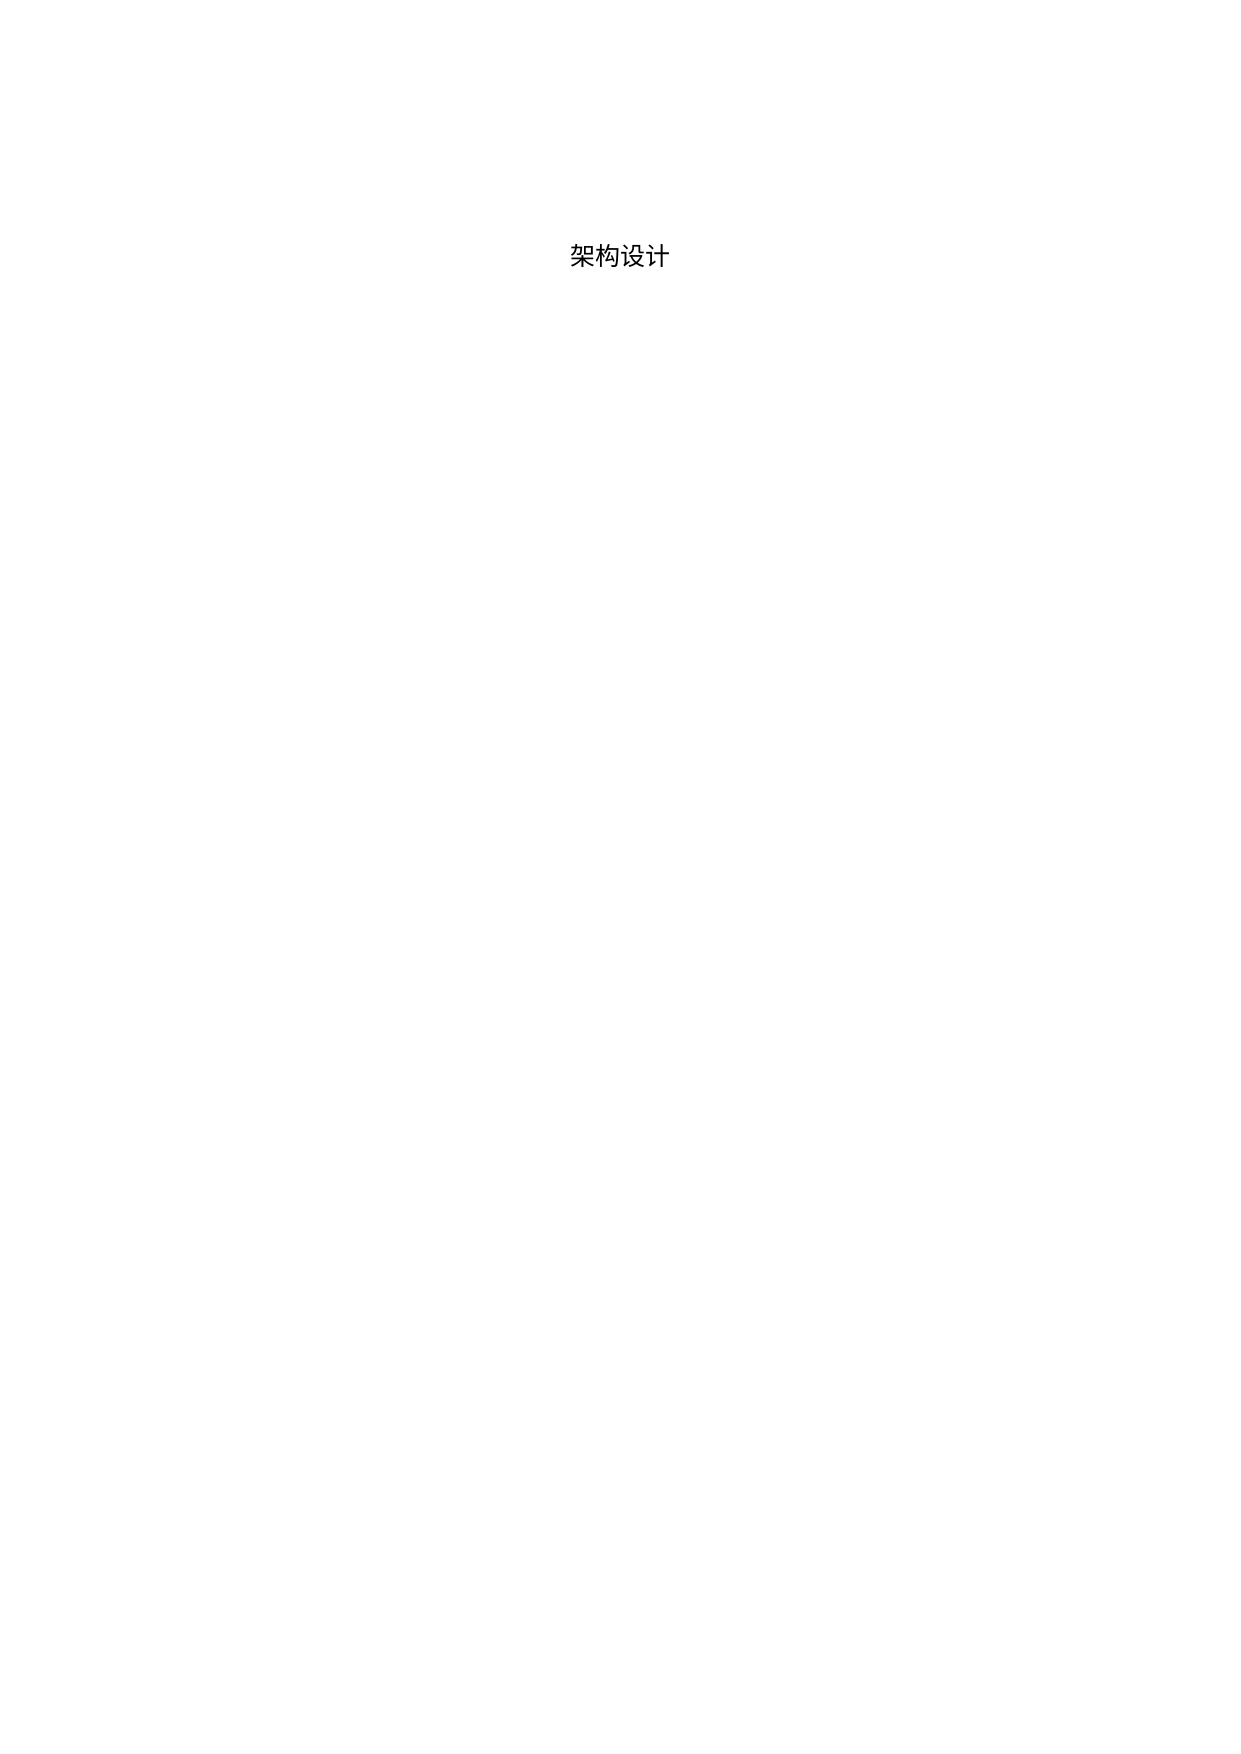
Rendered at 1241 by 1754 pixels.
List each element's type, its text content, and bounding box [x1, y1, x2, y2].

subtitle 架构设计 [118, 236, 1122, 272]
